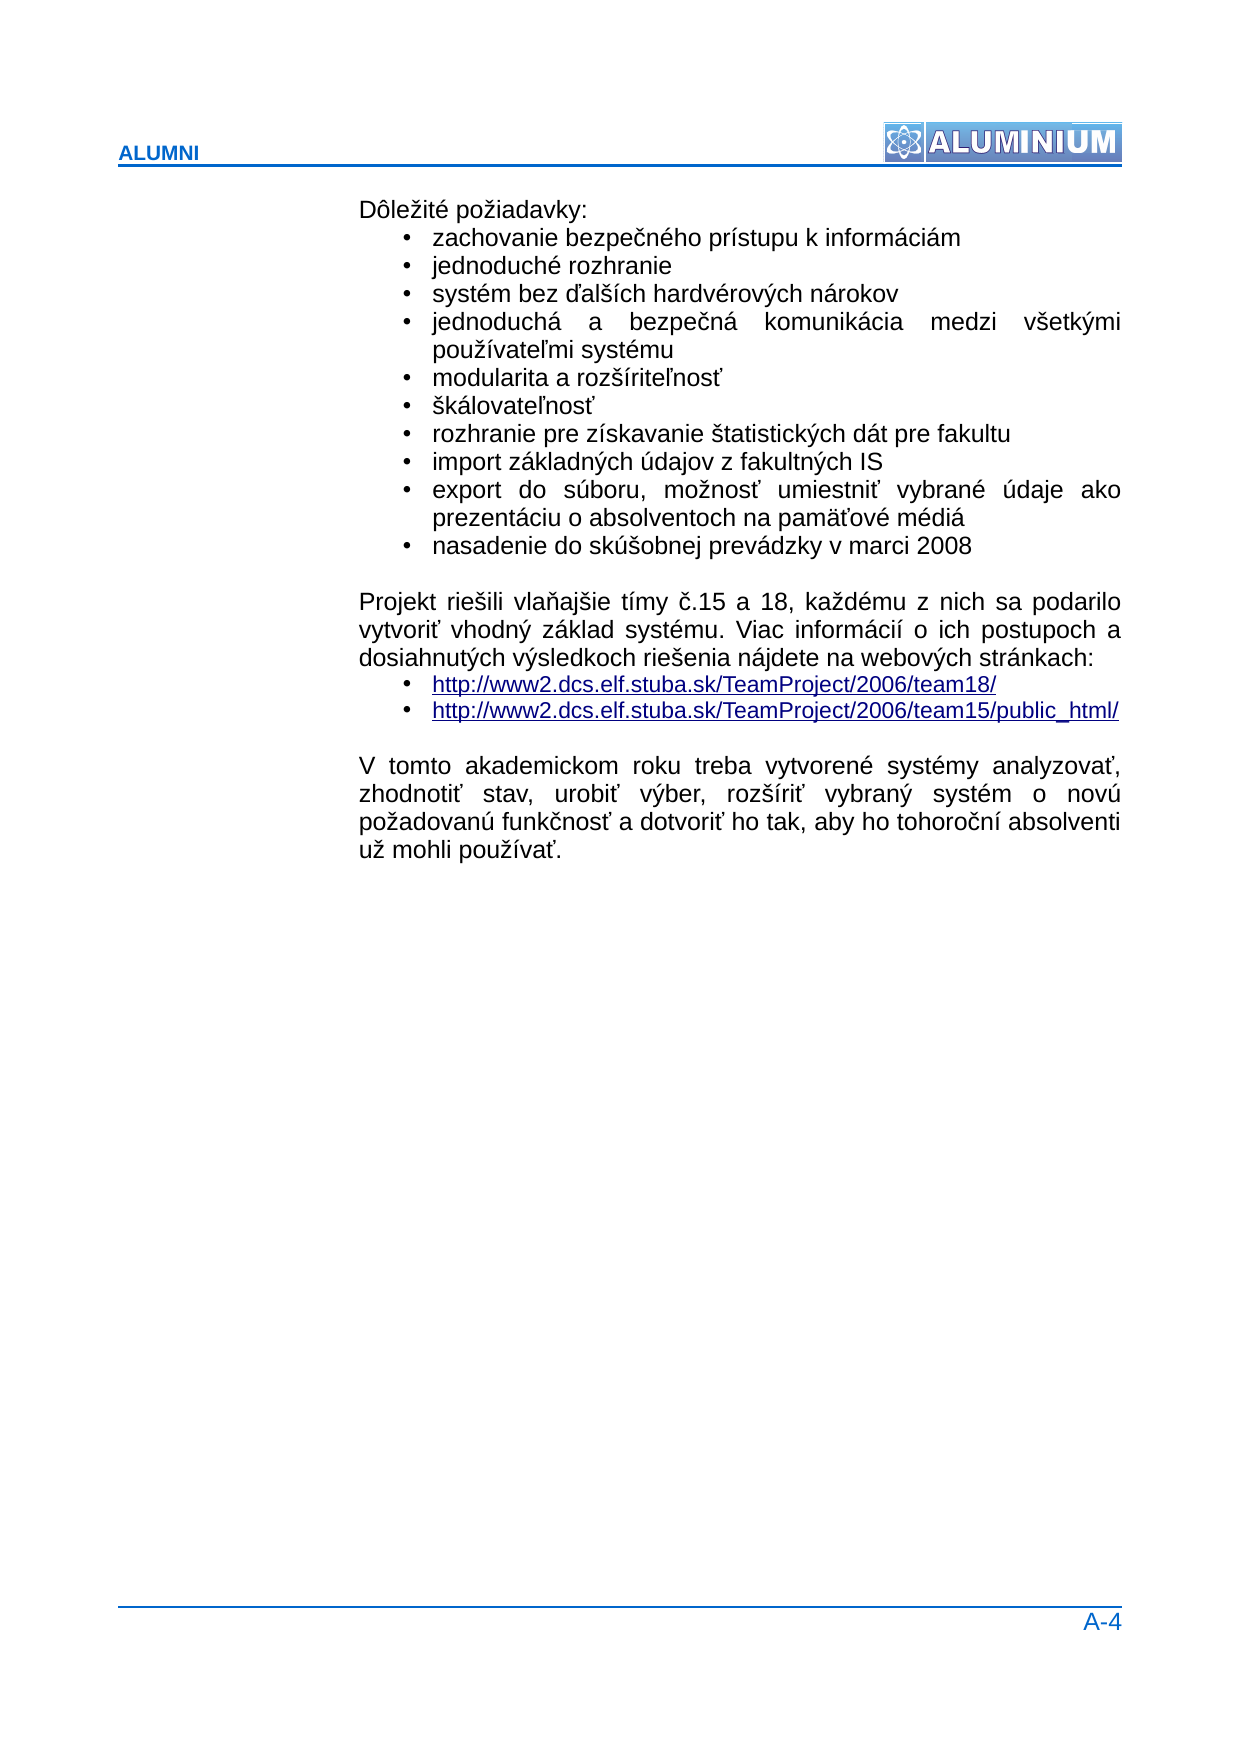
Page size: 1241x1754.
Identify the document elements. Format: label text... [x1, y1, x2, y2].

text Projekt riešili vlaňajšie tímy č.15 a 18, každému z nich sa podarilo vytvoriť vhodný základ systému. Viac informácií o ich postupoch a dosiahnutých výsledkoch riešenia nájdete na webových stránkach: [358, 588, 1122, 672]
list modularita a rozšíriteľnosť [403, 364, 1122, 392]
list zachovanie bezpečného prístupu k informáciám [403, 224, 1122, 252]
list export do súboru, možnosť umiestniť vybrané údaje ako prezentáciu o absolventoch na pamäťové médiá [403, 476, 1122, 532]
list škálovateľnosť [403, 392, 1122, 420]
list import základných údajov z fakultných IS [403, 448, 1122, 476]
list http://www2.dcs.elf.stuba.sk/TeamProject/2006/team18/ [403, 672, 1122, 698]
list rozhranie pre získavanie štatistických dát pre fakultu [403, 420, 1122, 448]
list http://www2.dcs.elf.stuba.sk/TeamProject/2006/team15/public_html/ [403, 698, 1122, 724]
list jednoduché rozhranie [403, 252, 1122, 280]
list nasadenie do skúšobnej prevádzky v marci 2008 [403, 532, 1122, 560]
list jednoduchá a bezpečná komunikácia medzi všetkými používateľmi systému [403, 308, 1122, 364]
text Dôležité požiadavky: [358, 196, 1122, 224]
text V tomto akademickom roku treba vytvorené systémy analyzovať, zhodnotiť stav, urobiť výber, rozšíriť vybraný systém o novú požadovanú funkčnosť a dotvoriť ho tak, aby ho tohoroční absolventi už mohli používať. [358, 752, 1122, 864]
list systém bez ďalších hardvérových nárokov [403, 280, 1122, 308]
